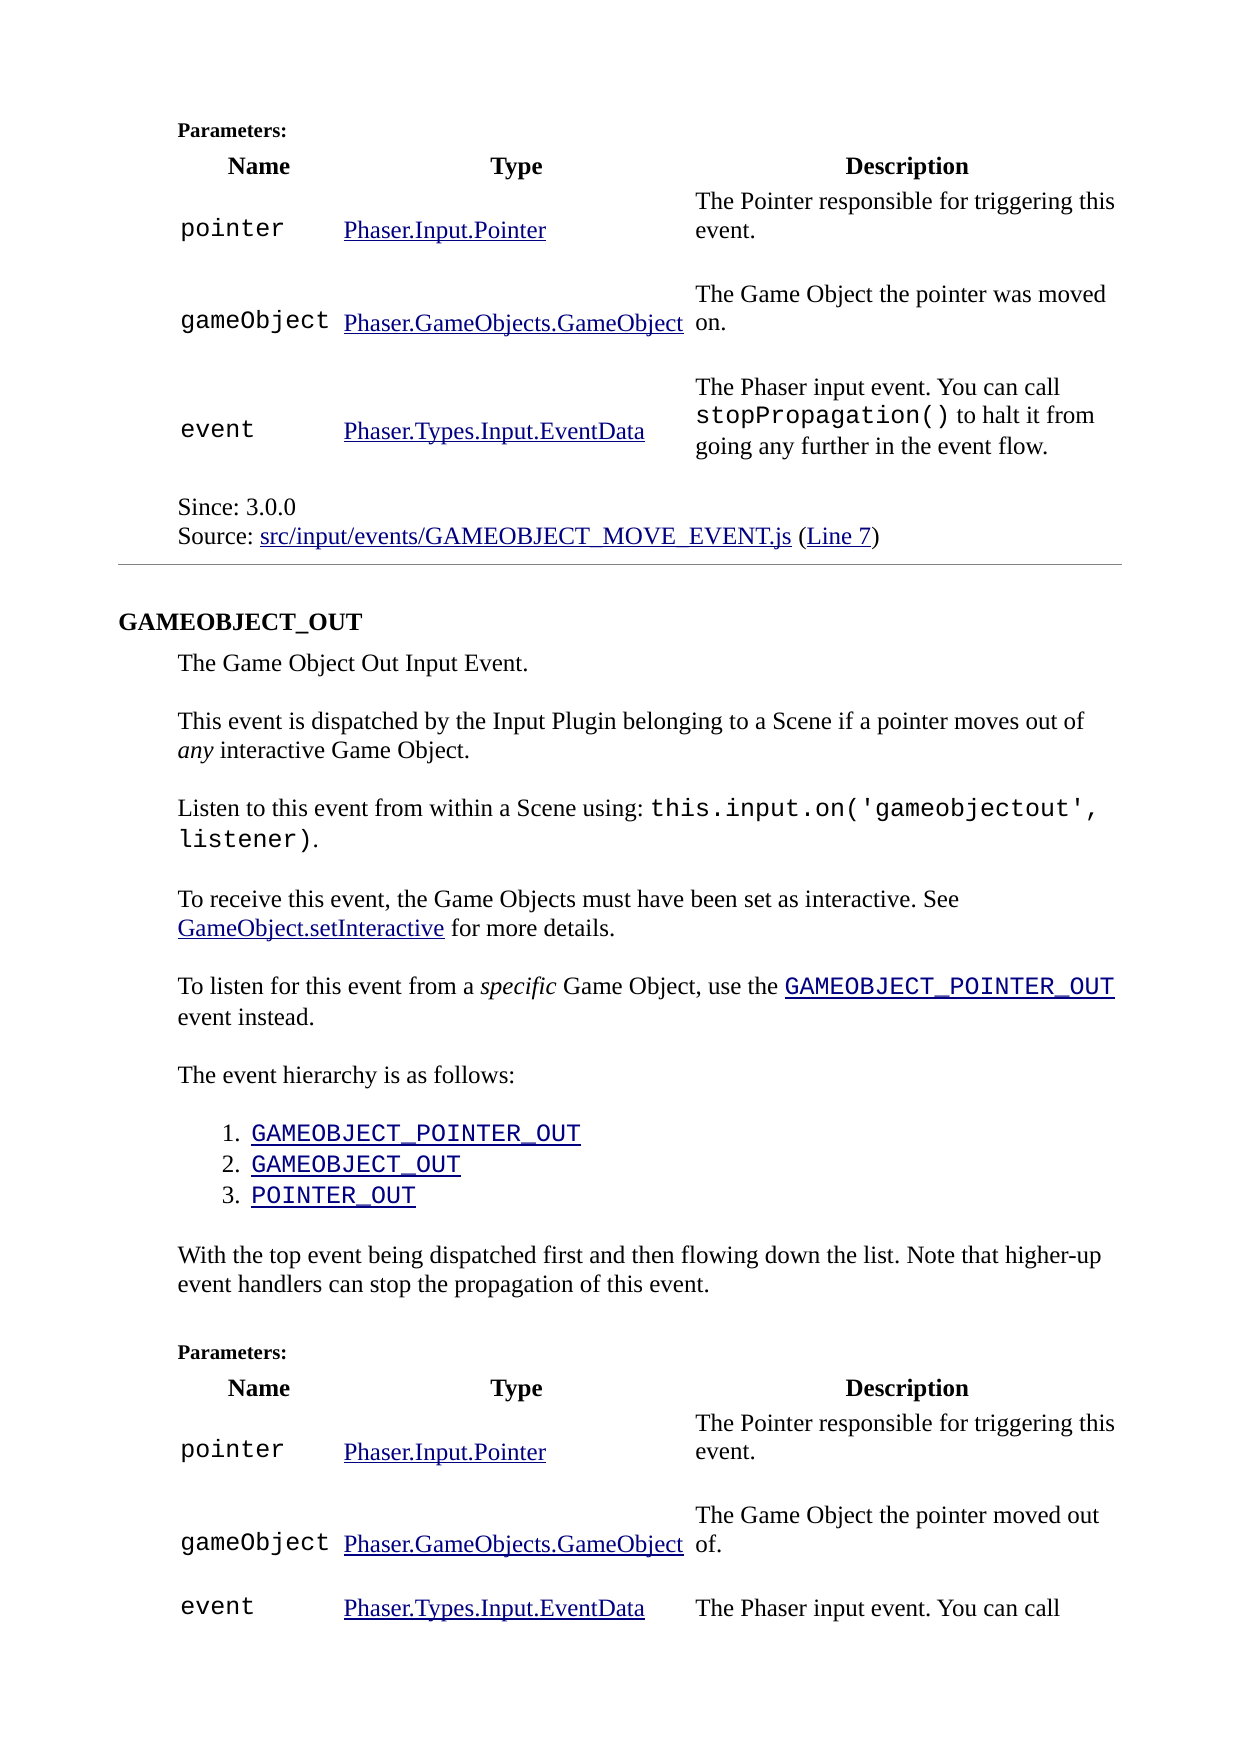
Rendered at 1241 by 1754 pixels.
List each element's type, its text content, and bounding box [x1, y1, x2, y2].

list The event hierarchy is as follows: [177, 1060, 1122, 1089]
table_cell pointer [177, 1405, 340, 1498]
list With the top event being dispatched first and then flowing down the list. Note that higher-up event handlers can stop the propagation of this event. [177, 1240, 1122, 1298]
table_header Type [340, 149, 692, 183]
table_cell event [177, 369, 340, 492]
table_header Description [692, 149, 1122, 183]
list The Game Object Out Input Event. [177, 648, 1122, 677]
subtitle Since: 3.0.0 [177, 492, 1122, 521]
table_cell The Phaser input event. You can call stopPropagation() to halt it from going any further in the event flow. [692, 369, 1122, 492]
table_header Name [177, 149, 340, 183]
subtitle Parameters: [177, 1340, 1122, 1364]
subtitle Parameters: [177, 118, 1122, 142]
table_cell The Game Object the pointer was moved on. [692, 276, 1122, 369]
table_cell The Pointer responsible for triggering this event. [692, 183, 1122, 276]
subtitle Source: src/input/events/GAMEOBJECT_MOVE_EVENT.js (Line 7) [177, 521, 1122, 550]
table_cell The Pointer responsible for triggering this event. [692, 1405, 1122, 1498]
table_cell Phaser.Types.Input.EventData [340, 369, 692, 492]
table_cell gameObject [177, 1498, 340, 1590]
list POINTER_OUT [222, 1180, 1122, 1211]
table_cell gameObject [177, 276, 340, 369]
table_cell event [177, 1590, 340, 1625]
table_cell The Phaser input event. You can call [692, 1590, 1122, 1625]
list This event is dispatched by the Input Plugin belonging to a Scene if a pointer moves out of any interactive Game Object. [177, 706, 1122, 763]
table_cell pointer [177, 183, 340, 276]
list To receive this event, the Game Objects must have been set as interactive. See GameObject.setInteractive for more details. [177, 884, 1122, 942]
table_cell Phaser.GameObjects.GameObject [340, 1498, 692, 1590]
table_header Type [340, 1370, 692, 1405]
table_header Description [692, 1370, 1122, 1405]
subtitle GAMEOBJECT_OUT [118, 607, 1122, 635]
table_cell Phaser.Input.Pointer [340, 1405, 692, 1498]
table_cell Phaser.GameObjects.GameObject [340, 276, 692, 369]
table_cell Phaser.Input.Pointer [340, 183, 692, 276]
list GAMEOBJECT_POINTER_OUT [222, 1118, 1122, 1149]
list To listen for this event from a specific Game Object, use the GAMEOBJECT_POINTER_OUT event instead. [177, 971, 1122, 1031]
table_cell Phaser.Types.Input.EventData [340, 1590, 692, 1625]
table_cell The Game Object the pointer moved out of. [692, 1498, 1122, 1590]
list Listen to this event from within a Scene using: this.input.on('gameobjectout', listener). [177, 793, 1122, 855]
list GAMEOBJECT_OUT [222, 1149, 1122, 1180]
table_header Name [177, 1370, 340, 1405]
